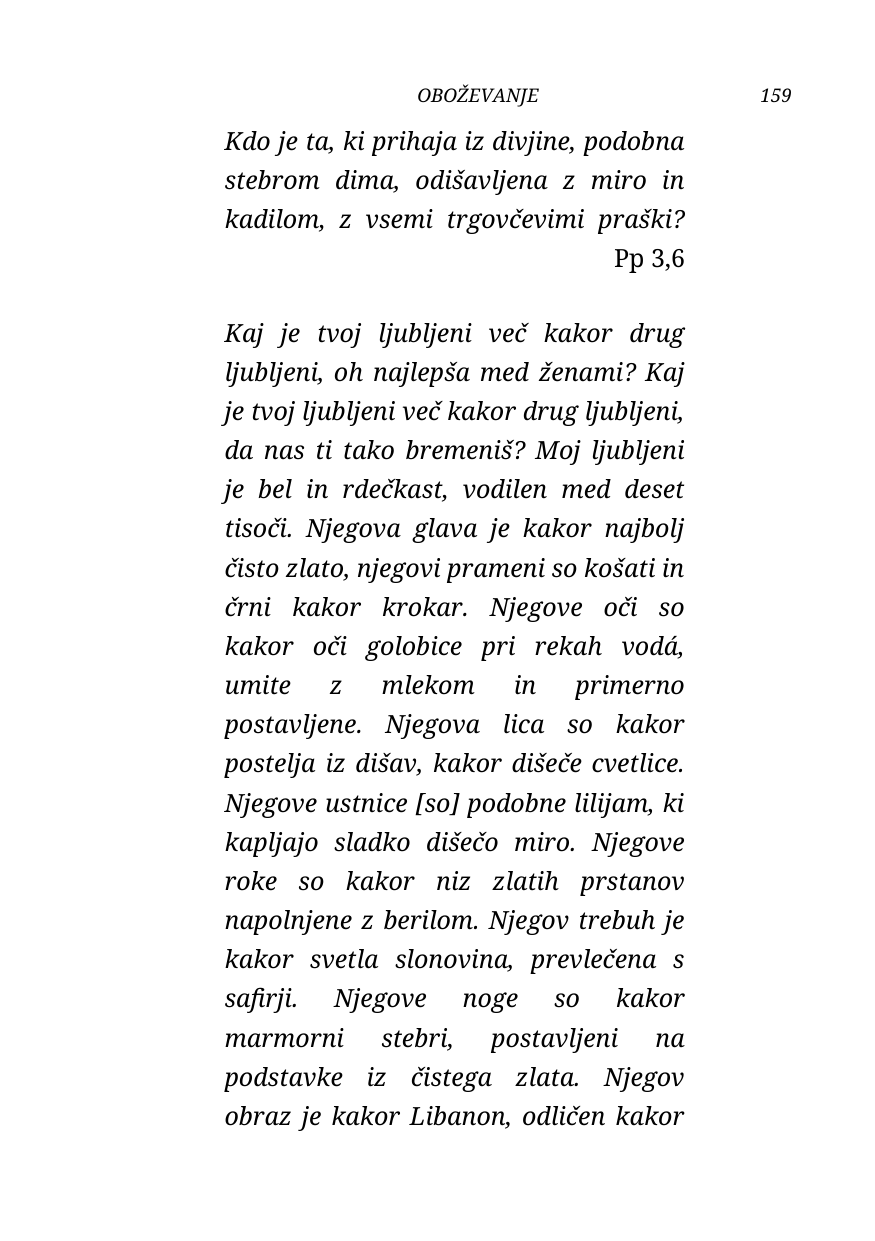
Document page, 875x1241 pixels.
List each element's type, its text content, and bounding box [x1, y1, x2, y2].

text Kdo je ta, ki prihaja iz divjine, podobna stebrom dima, odišavljena z miro in kadilom, z vsemi trgovčevimi praški? Pp 3,6 [224, 123, 685, 275]
text Kaj je tvoj ljubljeni več kakor drug ljubljeni, oh najlepša med ženami? Kaj je tvoj ljubljeni več kakor drug ljubljeni, da nas ti tako bremeniš? Moj ljubljeni je bel in rdečkast, vodilen med deset tisoči. Njegova glava je kakor najbolj čisto zlato, njegovi prameni so košati in črni kakor krokar. Njegove oči so kakor oči golobice pri rekah vodá, umite z mlekom in primerno postavljene. Njegova lica so kakor postelja iz dišav, kakor dišeče cvetlice. Njegove ustnice [so] podobne lilijam, ki kapljajo sladko dišečo miro. Njegove roke so kakor niz zlatih prstanov napolnjene z berilom. Njegov trebuh je kakor svetla slonovina, prevlečena s safirji. Njegove noge so kakor marmorni stebri, postavljeni na podstavke iz čistega zlata. Njegov obraz je kakor Libanon, odličen kakor [224, 315, 685, 1133]
